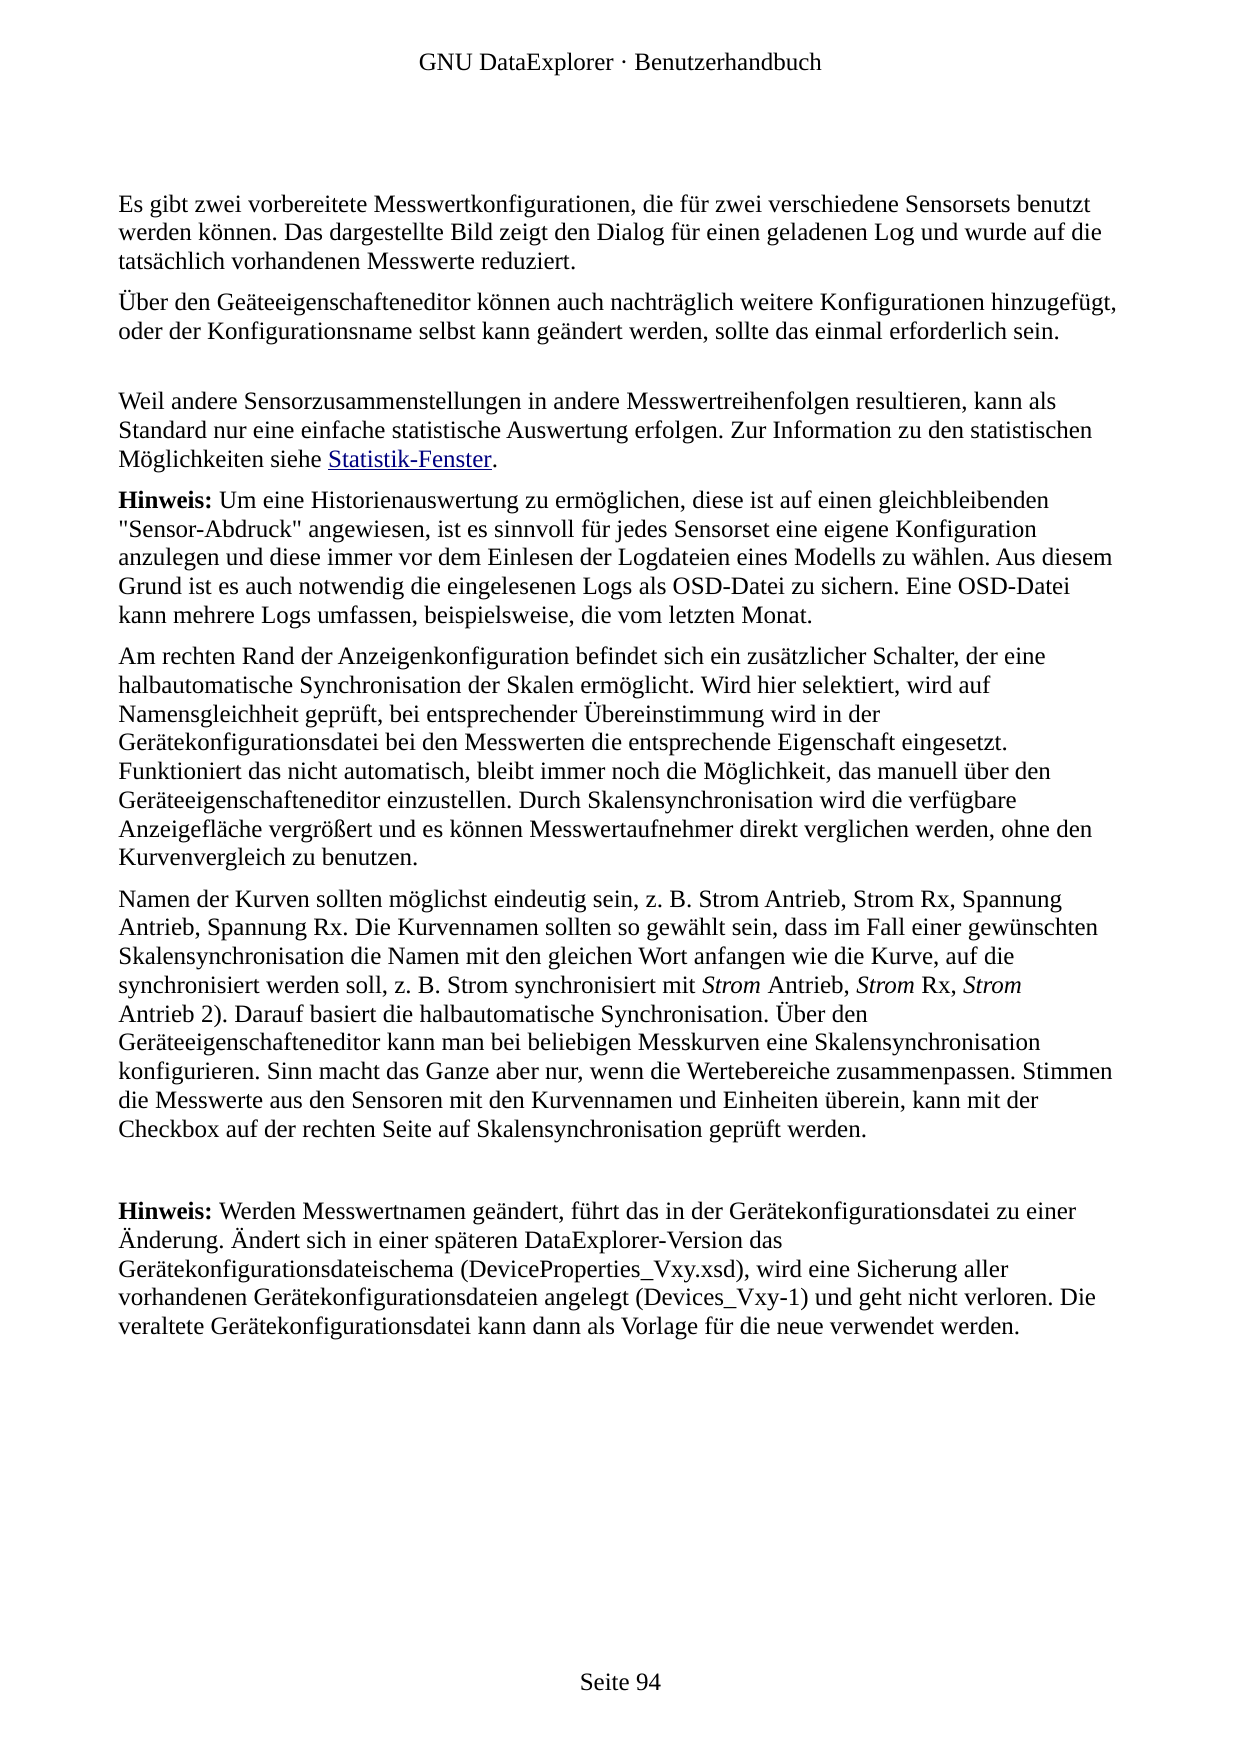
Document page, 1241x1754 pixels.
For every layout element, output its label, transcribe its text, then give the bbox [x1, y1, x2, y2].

text Hinweis: Um eine Historienauswertung zu ermöglichen, diese ist auf einen gleichbleibenden "Sensor-Abdruck" angewiesen, ist es sinnvoll für jedes Sensorset eine eigene Konfiguration anzulegen und diese immer vor dem Einlesen der Logdateien eines Modells zu wählen. Aus diesem Grund ist es auch notwendig die eingelesenen Logs als OSD-Datei zu sichern. Eine OSD-Datei kann mehrere Logs umfassen, beispielsweise, die vom letzten Monat. [118, 485, 1122, 629]
text Über den Geäteeigenschafteneditor können auch nachträglich weitere Konfigurationen hinzugefügt, oder der Konfigurationsname selbst kann geändert werden, sollte das einmal erforderlich sein. [118, 287, 1122, 345]
text Am rechten Rand der Anzeigenkonfiguration befindet sich ein zusätzlicher Schalter, der eine halbautomatische Synchronisation der Skalen ermöglicht. Wird hier selektiert, wird auf Namensgleichheit geprüft, bei entsprechender Übereinstimmung wird in der Gerätekonfigurationsdatei bei den Messwerten die entsprechende Eigenschaft eingesetzt. Funktioniert das nicht automatisch, bleibt immer noch die Möglichkeit, das manuell über den Geräteeigenschafteneditor einzustellen. Durch Skalensynchronisation wird die verfügbare Anzeigefläche vergrößert und es können Messwertaufnehmer direkt verglichen werden, ohne den Kurvenvergleich zu benutzen. [118, 641, 1122, 871]
text Namen der Kurven sollten möglichst eindeutig sein, z. B. Strom Antrieb, Strom Rx, Spannung Antrieb, Spannung Rx. Die Kurvennamen sollten so gewählt sein, dass im Fall einer gewünschten Skalensynchronisation die Namen mit den gleichen Wort anfangen wie die Kurve, auf die synchronisiert werden soll, z. B. Strom synchronisiert mit Strom Antrieb, Strom Rx, Strom Antrieb 2). Darauf basiert die halbautomatische Synchronisation. Über den Geräteeigenschafteneditor kann man bei beliebigen Messkurven eine Skalensynchronisation konfigurieren. Sinn macht das Ganze aber nur, wenn die Wertebereiche zusammenpassen. Stimmen die Messwerte aus den Sensoren mit den Kurvennamen und Einheiten überein, kann mit der Checkbox auf der rechten Seite auf Skalensynchronisation geprüft werden. [118, 884, 1122, 1142]
text Weil andere Sensorzusammenstellungen in andere Messwertreihenfolgen resultieren, kann als Standard nur eine einfache statistische Auswertung erfolgen. Zur Information zu den statistischen Möglichkeiten siehe Statistik-Fenster. [118, 357, 1122, 472]
text Es gibt zwei vorbereitete Messwertkonfigurationen, die für zwei verschiedene Sensorsets benutzt werden können. Das dargestellte Bild zeigt den Dialog für einen geladenen Log und wurde auf die tatsächlich vorhandenen Messwerte reduziert. [118, 189, 1122, 275]
text Hinweis: Werden Messwertnamen geändert, führt das in der Gerätekonfigurationsdatei zu einer Änderung. Ändert sich in einer späteren DataExplorer-Version das Gerätekonfigurationsdateischema (DeviceProperties_Vxy.xsd), wird eine Sicherung aller vorhandenen Gerätekonfigurationsdateien angelegt (Devices_Vxy-1) und geht nicht verloren. Die veraltete Gerätekonfigurationsdatei kann dann als Vorlage für die neue verwendet werden. [118, 1196, 1122, 1340]
